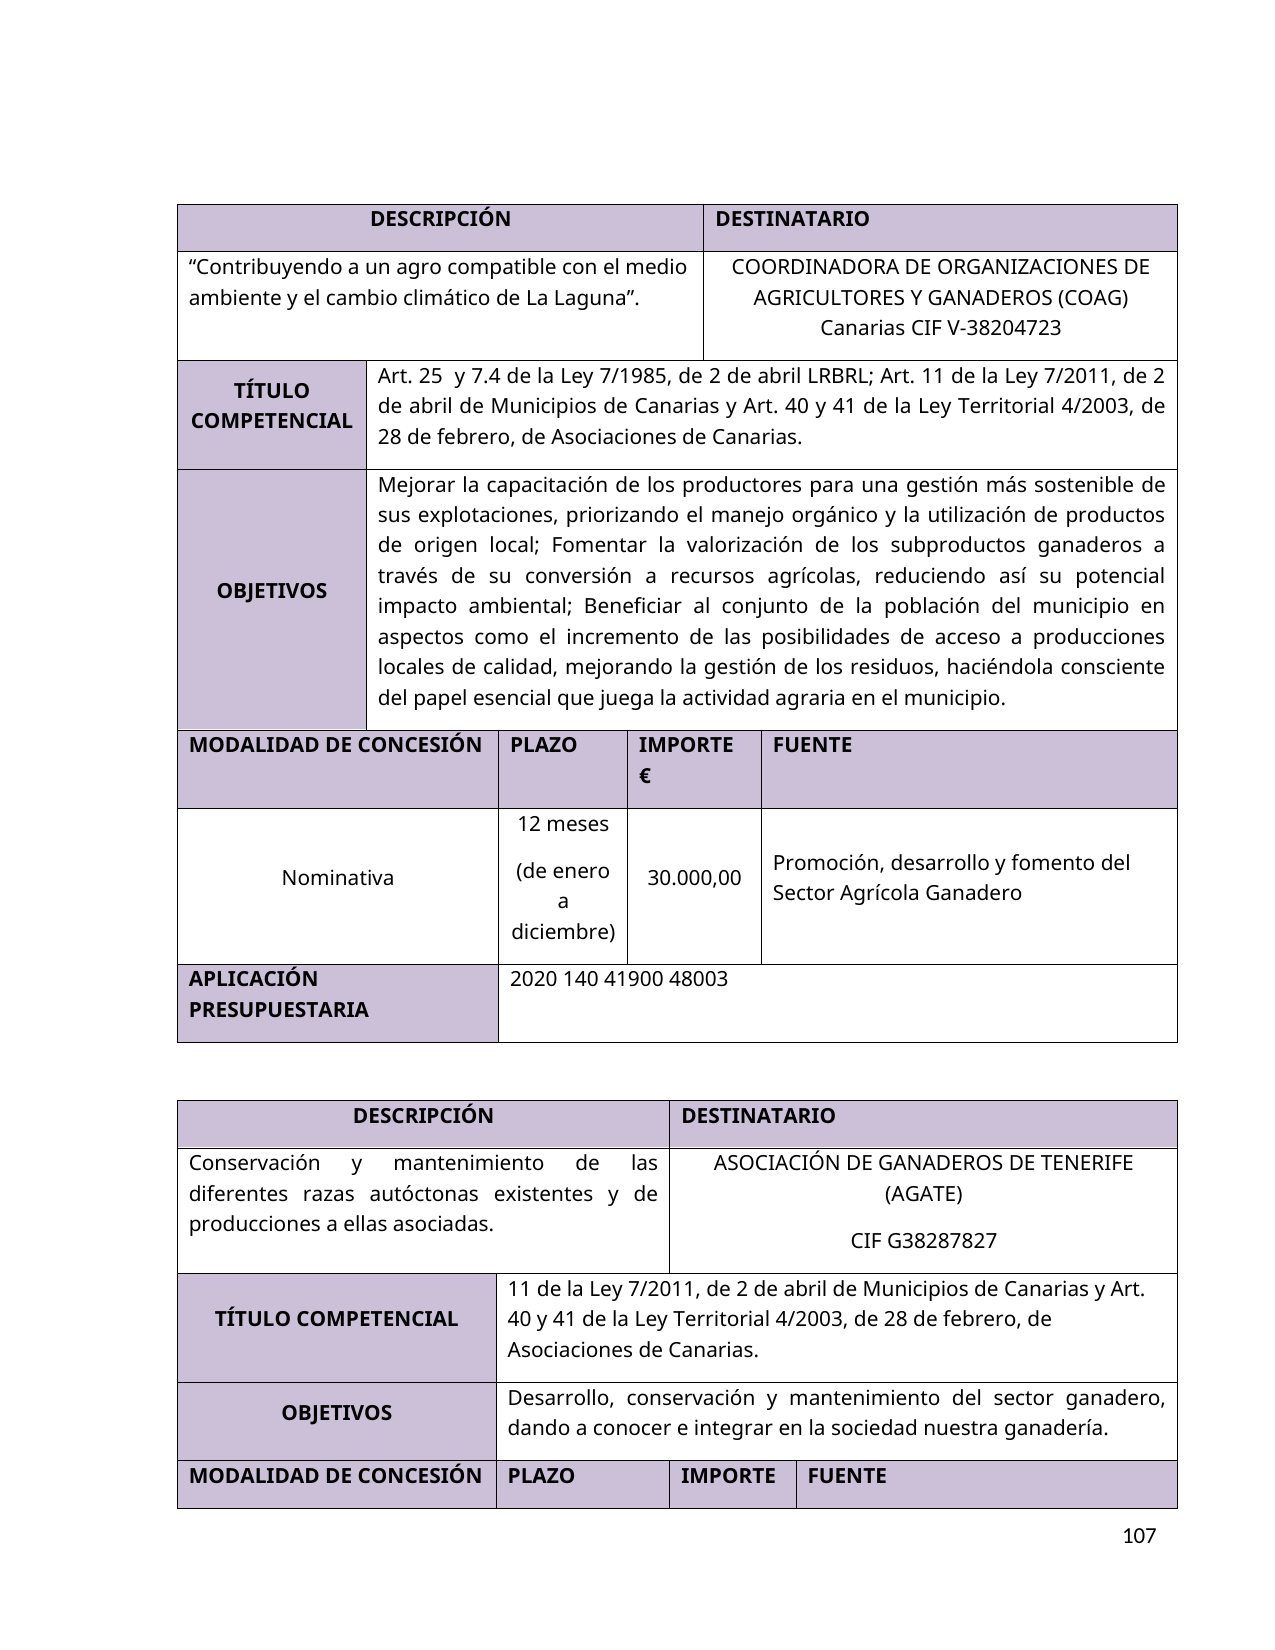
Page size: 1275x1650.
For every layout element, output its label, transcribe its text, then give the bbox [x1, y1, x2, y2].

table_cell TÍTULO COMPETENCIAL [178, 361, 366, 469]
table_cell OBJETIVOS [178, 1383, 496, 1460]
table_cell MODALIDAD DE CONCESIÓN [178, 1461, 496, 1508]
table_cell 30.000,00 [628, 809, 761, 963]
table_cell APLICACIÓN PRESUPUESTARIA [178, 965, 498, 1042]
table_cell 12 meses (de enero a diciembre) [499, 809, 627, 963]
table_cell 11 de la Ley 7/2011, de 2 de abril de Municipios de Canarias y Art. 40 y 41 de la Ley Territorial 4/2003, de 28 de febrero, de Asociaciones de Canarias. [497, 1274, 1177, 1382]
table_cell Conservación y mantenimiento de las diferentes razas autóctonas existentes y de producciones a ellas asociadas. [178, 1149, 669, 1273]
table_cell ASOCIACIÓN DE GANADEROS DE TENERIFE (AGATE) CIF G38287827 [670, 1149, 1177, 1273]
table_cell PLAZO [499, 731, 627, 808]
table_cell PLAZO [497, 1461, 669, 1508]
table_cell FUENTE [762, 731, 1177, 808]
table_cell 2020 140 41900 48003 [499, 965, 1177, 1042]
table_cell Art. 25 y 7.4 de la Ley 7/1985, de 2 de abril LRBRL; Art. 11 de la Ley 7/2011, de 2 de abril de Municipios de Canarias y Art. 40 y 41 de la Ley Territorial 4/2003, de 28 de febrero, de Asociaciones de Canarias. [367, 361, 1177, 469]
table_cell Promoción, desarrollo y fomento del Sector Agrícola Ganadero [762, 809, 1177, 963]
table_cell “Contribuyendo a un agro compatible con el medio ambiente y el cambio climático de La Laguna”. [178, 252, 703, 360]
table_cell Desarrollo, conservación y mantenimiento del sector ganadero, dando a conocer e integrar en la sociedad nuestra ganadería. [497, 1383, 1177, 1460]
table_header DESTINATARIO [704, 205, 1177, 251]
table_cell COORDINADORA DE ORGANIZACIONES DE AGRICULTORES Y GANADEROS (COAG) Canarias CIF V-38204723 [704, 252, 1177, 360]
table_cell FUENTE [797, 1461, 1177, 1508]
table_cell Nominativa [178, 809, 498, 963]
table_cell MODALIDAD DE CONCESIÓN [178, 731, 498, 808]
table_cell OBJETIVOS [178, 470, 366, 729]
table_header DESTINATARIO [670, 1101, 1177, 1147]
table_header DESCRIPCIÓN [178, 205, 703, 251]
table_cell IMPORTE € [628, 731, 761, 808]
table_header DESCRIPCIÓN [178, 1101, 669, 1147]
table_cell IMPORTE [670, 1461, 796, 1508]
table_cell Mejorar la capacitación de los productores para una gestión más sostenible de sus explotaciones, priorizando el manejo orgánico y la utilización de productos de origen local; Fomentar la valorización de los subproductos ganaderos a través de su conversión a recursos agrícolas, reduciendo así su potencial impacto ambiental; Beneficiar al conjunto de la población del municipio en aspectos como el incremento de las posibilidades de acceso a producciones locales de calidad, mejorando la gestión de los residuos, haciéndola consciente del papel esencial que juega la actividad agraria en el municipio. [367, 470, 1177, 729]
table_cell TÍTULO COMPETENCIAL [178, 1274, 496, 1382]
